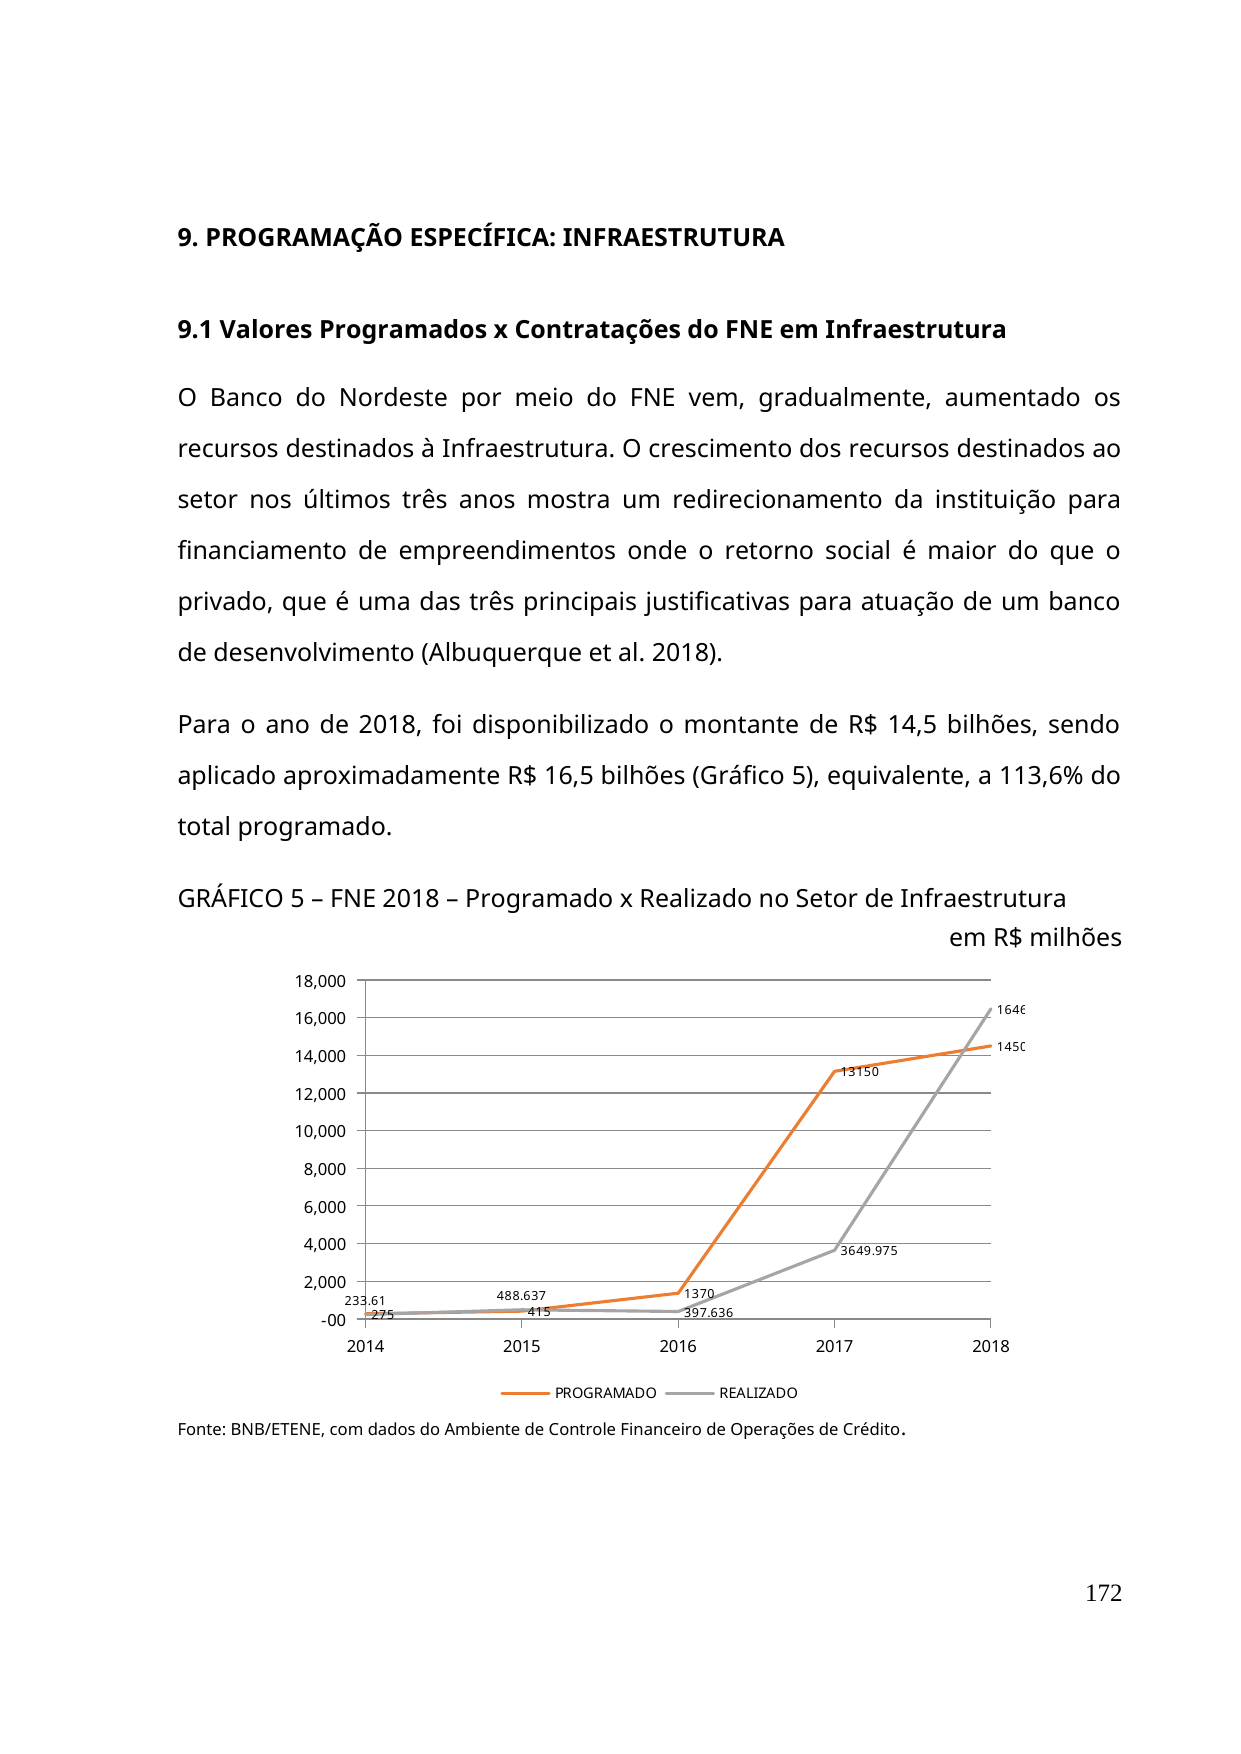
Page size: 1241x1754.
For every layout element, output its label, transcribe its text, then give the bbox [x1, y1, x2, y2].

text em R$ milhões [177, 920, 1122, 954]
subtitle 9. PROGRAMAÇÃO ESPECÍFICA: INFRAESTRUTURA [177, 219, 1122, 253]
text Fonte: BNB/ETENE, com dados do Ambiente de Controle Financeiro de Operações de Crédito. [177, 1413, 1122, 1441]
text Gráfico 5 – FNE 2018 – programado x Realizado no Setor de Infraestrutura [177, 881, 1122, 915]
text Para o ano de 2018, foi disponibilizado o montante de R$ 14,5 bilhões, sendo aplicado aproximadamente R$ 16,5 bilhões (Gráfico 5), equivalente, a 113,6% do total programado. [177, 707, 1122, 843]
text O Banco do Nordeste por meio do FNE vem, gradualmente, aumentado os recursos destinados à Infraestrutura. O crescimento dos recursos destinados ao setor nos últimos três anos mostra um redirecionamento da instituição para financiamento de empreendimentos onde o retorno social é maior do que o privado, que é uma das três principais justificativas para atuação de um banco de desenvolvimento (Albuquerque et al. 2018). [177, 380, 1122, 669]
subtitle 9.1 Valores Programados x Contratações do FNE em Infraestrutura [177, 312, 1122, 346]
